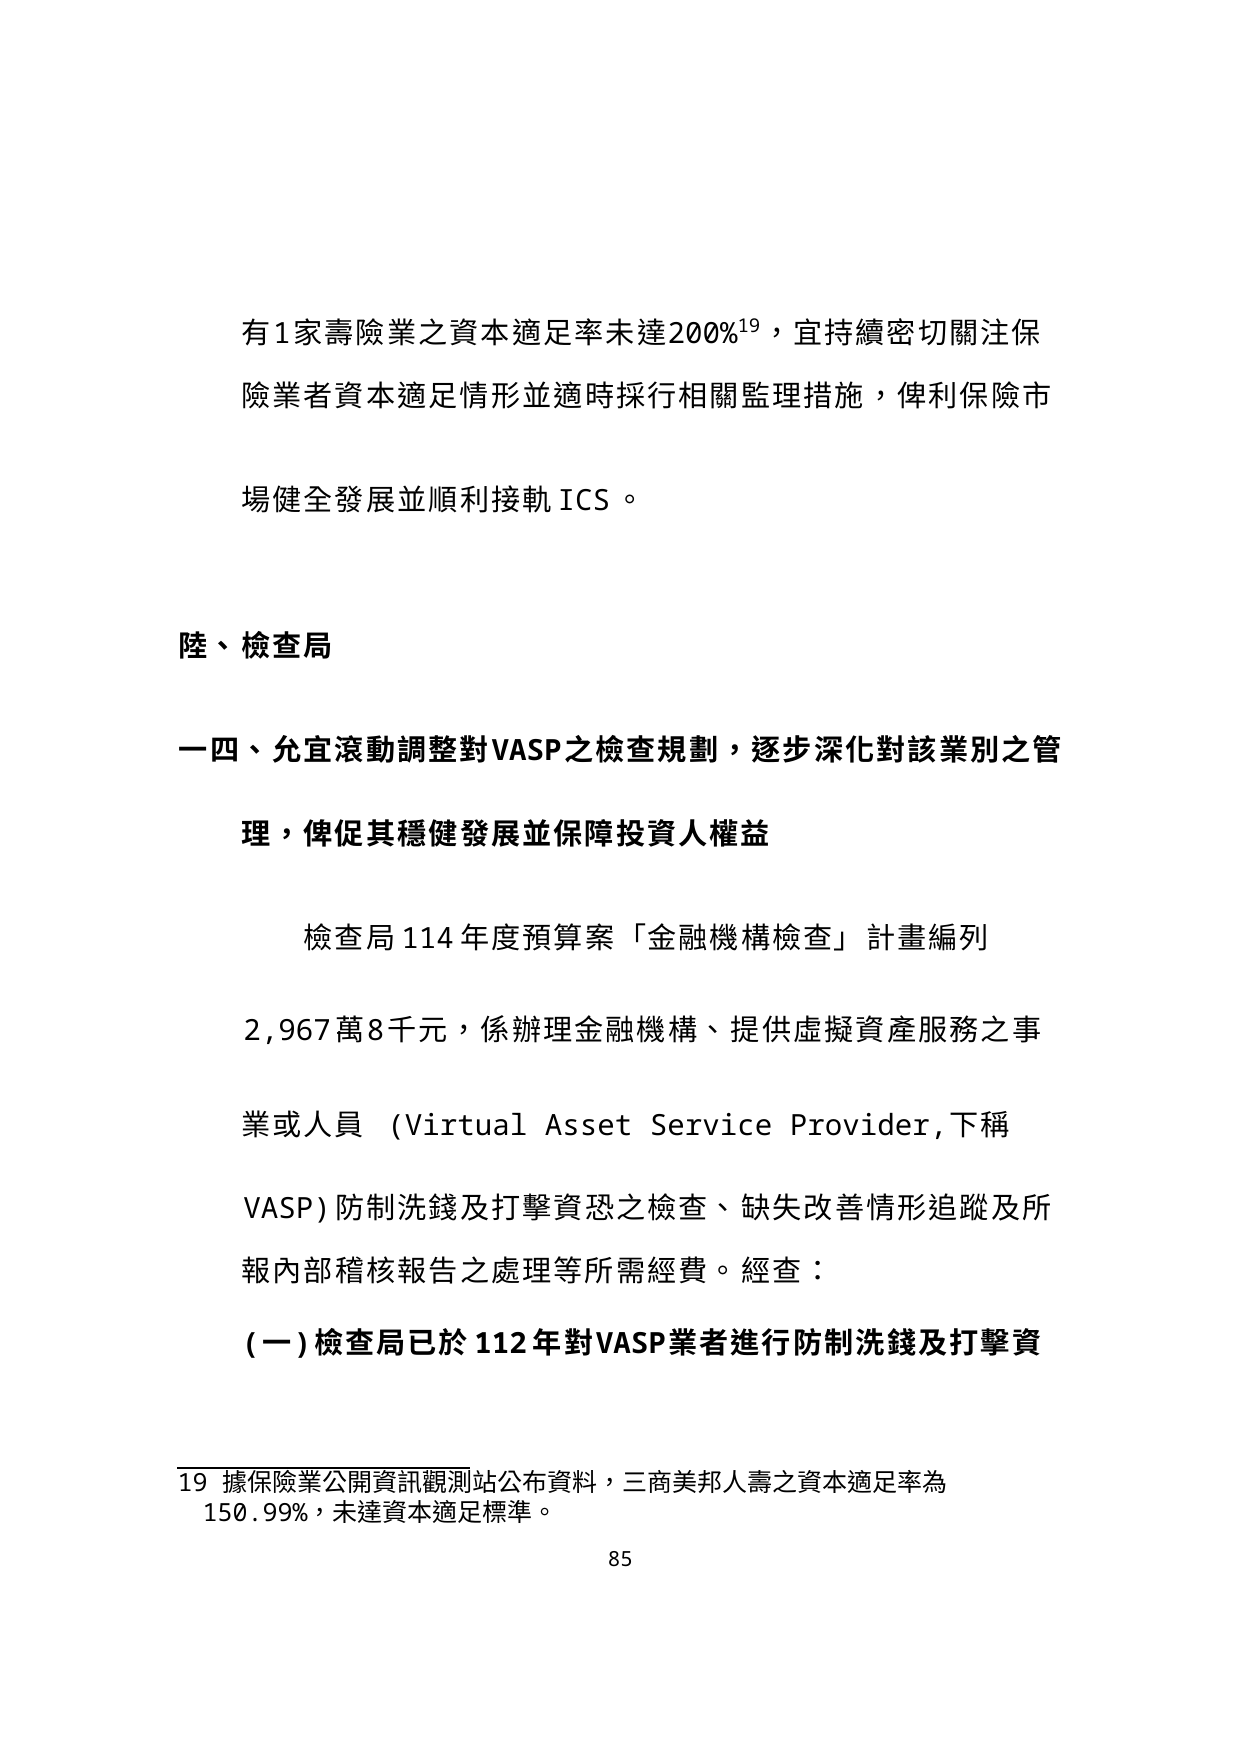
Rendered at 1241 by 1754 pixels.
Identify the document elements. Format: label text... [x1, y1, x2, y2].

text (一)檢查局已於112年對VASP業者進行防制洗錢及打擊資 [236, 1290, 1063, 1352]
text 檢查局114年度預算案「金融機構檢查」計畫編列2,967萬8千元，係辦理金融機構、提供虛擬資產服務之事業或人員 (Virtual Asset Service Provider,下稱VASP)防制洗錢及打擊資恐之檢查、缺失改善情形追蹤及所報內部稽核報告之處理等所需經費。經查： [236, 852, 1063, 1290]
text 有1家壽險業之資本適足率未達200%，宜持續密切關注保險業者資本適足情形並適時採行相關監理措施，俾利保險市場健全發展並順利接軌ICS。 [236, 227, 1063, 540]
text 陸、檢查局 [177, 602, 1063, 665]
text 據保險業公開資訊觀測站公布資料，三商美邦人壽之資本適足率為150.99%，未達資本適足標準。 [177, 1468, 1063, 1527]
text 一四、允宜滾動調整對VASP之檢查規劃，逐步深化對該業別之管理，俾促其穩健發展並保障投資人權益 [177, 665, 1063, 852]
